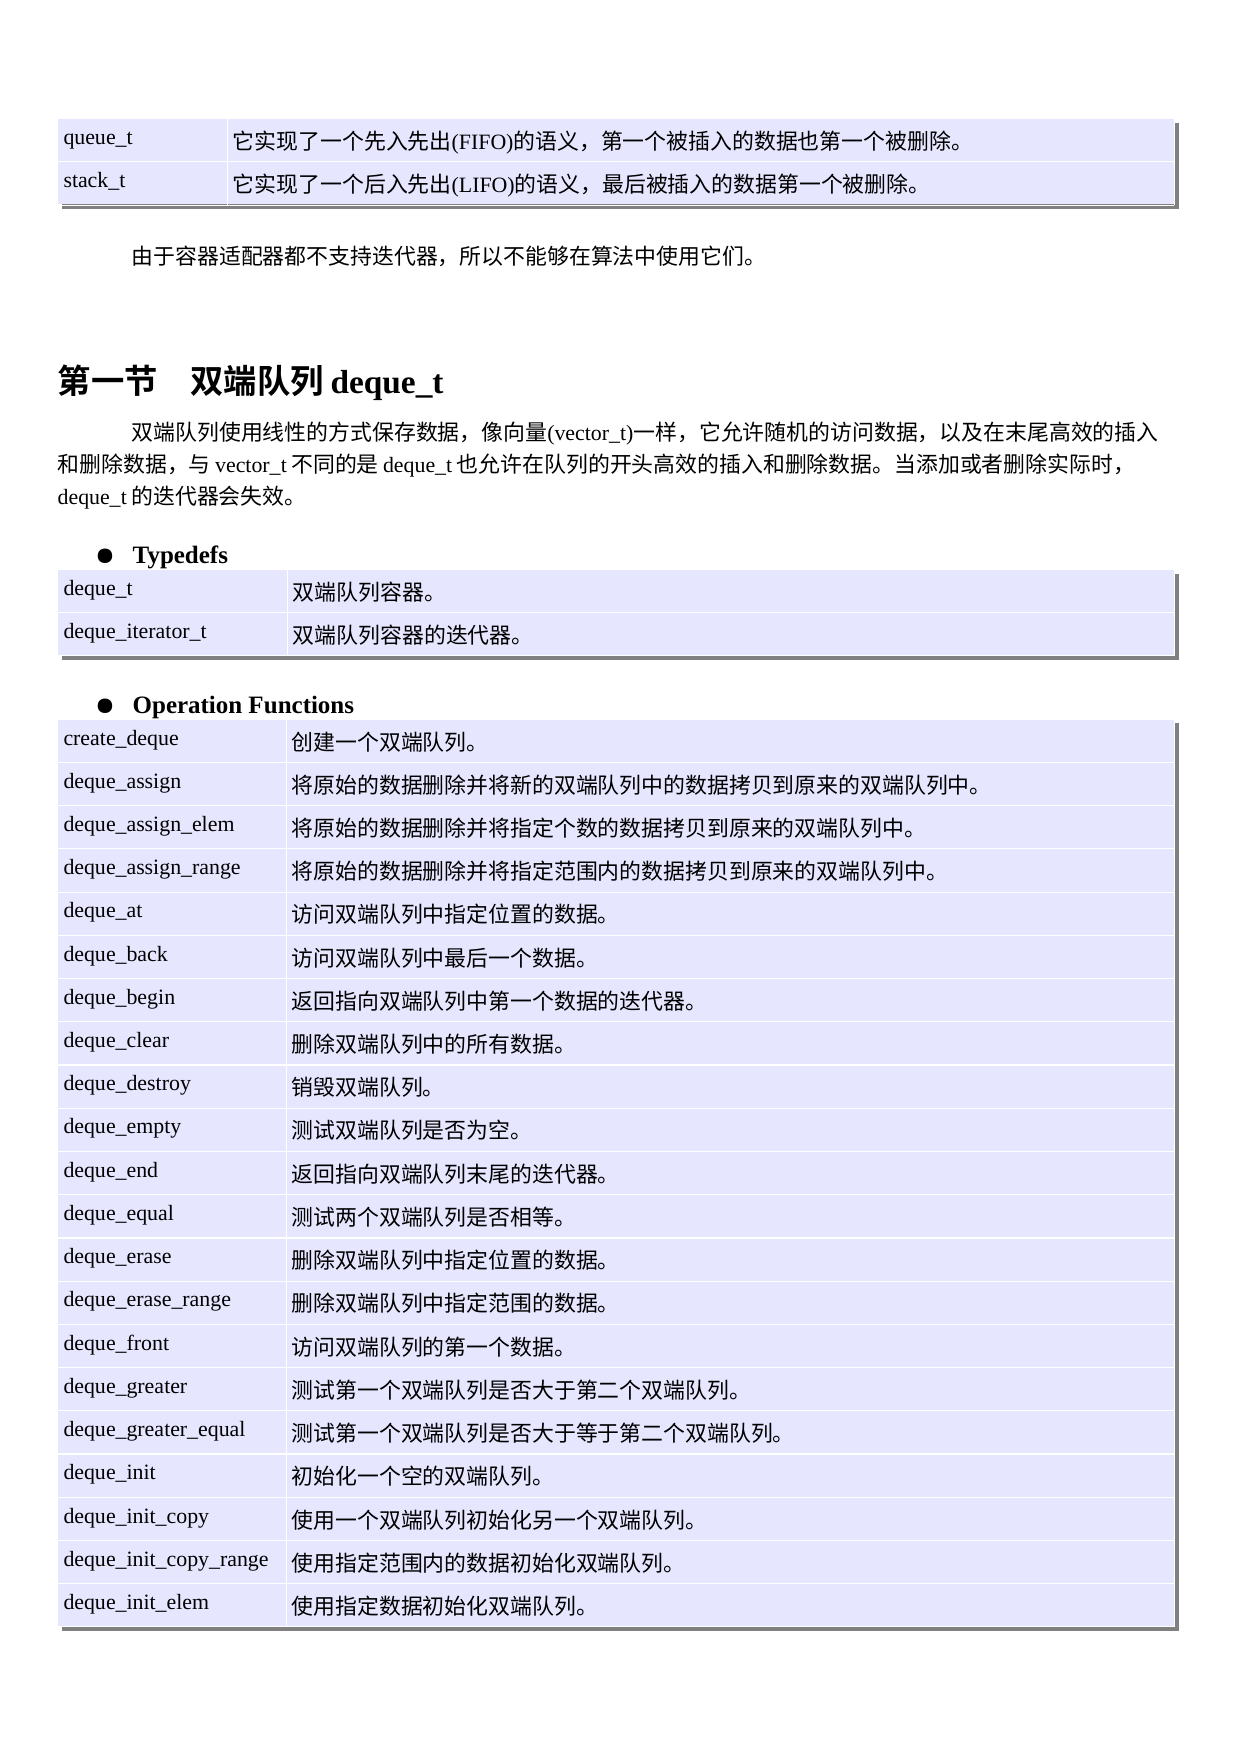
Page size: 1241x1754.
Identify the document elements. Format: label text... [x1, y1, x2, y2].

table_header deque_t [58, 570, 287, 612]
table_cell deque_begin [58, 979, 286, 1021]
table_cell queue_t [58, 119, 227, 161]
table_cell 双端队列容器的迭代器。 [288, 613, 1174, 655]
table_cell 使用指定数据初始化双端队列。 [287, 1584, 1174, 1626]
table_cell deque_assign [58, 763, 286, 805]
subtitle 双端队列deque_t [57, 354, 1179, 403]
table_cell deque_greater_equal [58, 1411, 286, 1453]
table_cell deque_greater [58, 1368, 286, 1410]
table_cell 测试第一个双端队列是否大于等于第二个双端队列。 [287, 1411, 1174, 1453]
table_cell deque_empty [58, 1109, 286, 1151]
table_header create_deque [58, 720, 286, 762]
table_cell 返回指向双端队列末尾的迭代器。 [287, 1152, 1174, 1194]
table_cell deque_assign_elem [58, 806, 286, 848]
table_cell deque_end [58, 1152, 286, 1194]
table_cell deque_init [58, 1455, 286, 1497]
table_cell 访问双端队列中指定位置的数据。 [287, 893, 1174, 935]
table_cell 删除双端队列中的所有数据。 [287, 1022, 1174, 1064]
table_cell stack_t [58, 162, 227, 204]
table_cell deque_erase_range [58, 1282, 286, 1324]
table_cell 它实现了一个后入先出(LIFO)的语义，最后被插入的数据第一个被删除。 [228, 162, 1174, 204]
table_cell deque_destroy [58, 1066, 286, 1108]
table_cell 测试第一个双端队列是否大于第二个双端队列。 [287, 1368, 1174, 1410]
table_cell 销毁双端队列。 [287, 1066, 1174, 1108]
table_cell deque_assign_range [58, 849, 286, 892]
table_cell 测试两个双端队列是否相等。 [287, 1195, 1174, 1237]
table_cell 返回指向双端队列中第一个数据的迭代器。 [287, 979, 1174, 1021]
table_cell deque_init_copy [58, 1498, 286, 1540]
table_cell 将原始的数据删除并将新的双端队列中的数据拷贝到原来的双端队列中。 [287, 763, 1174, 805]
table_cell deque_clear [58, 1022, 286, 1064]
table_cell 它实现了一个先入先出(FIFO)的语义，第一个被插入的数据也第一个被删除。 [228, 119, 1174, 161]
table_cell 删除双端队列中指定位置的数据。 [287, 1239, 1174, 1281]
table_header 双端队列容器。 [288, 570, 1174, 612]
table_cell 初始化一个空的双端队列。 [287, 1455, 1174, 1497]
table_cell deque_equal [58, 1195, 286, 1237]
text 双端队列使用线性的方式保存数据，像向量(vector_t)一样，它允许随机的访问数据，以及在末尾高效的插入和删除数据，与vector_t不同的是deque_t也允许在队列的开头高效的插入和删除数据。当添加或者删除实际时，deque_t的迭代器会失效。 [57, 415, 1179, 510]
table_cell deque_front [58, 1325, 286, 1367]
list Typedefs [95, 540, 1179, 569]
table_cell 测试双端队列是否为空。 [287, 1109, 1174, 1151]
table_cell 使用一个双端队列初始化另一个双端队列。 [287, 1498, 1174, 1540]
table_cell deque_init_elem [58, 1584, 286, 1626]
table_cell deque_back [58, 936, 286, 978]
table_cell deque_erase [58, 1239, 286, 1281]
table_cell 删除双端队列中指定范围的数据。 [287, 1282, 1174, 1324]
text 由于容器适配器都不支持迭代器，所以不能够在算法中使用它们。 [57, 239, 1179, 271]
table_cell deque_init_copy_range [58, 1541, 286, 1583]
list Operation Functions [95, 690, 1179, 719]
table_cell deque_at [58, 893, 286, 935]
table_cell 将原始的数据删除并将指定范围内的数据拷贝到原来的双端队列中。 [287, 849, 1174, 892]
table_header 创建一个双端队列。 [287, 720, 1174, 762]
table_cell deque_iterator_t [58, 613, 287, 655]
table_cell 访问双端队列的第一个数据。 [287, 1325, 1174, 1367]
table_cell 使用指定范围内的数据初始化双端队列。 [287, 1541, 1174, 1583]
table_cell 访问双端队列中最后一个数据。 [287, 936, 1174, 978]
table_cell 将原始的数据删除并将指定个数的数据拷贝到原来的双端队列中。 [287, 806, 1174, 848]
